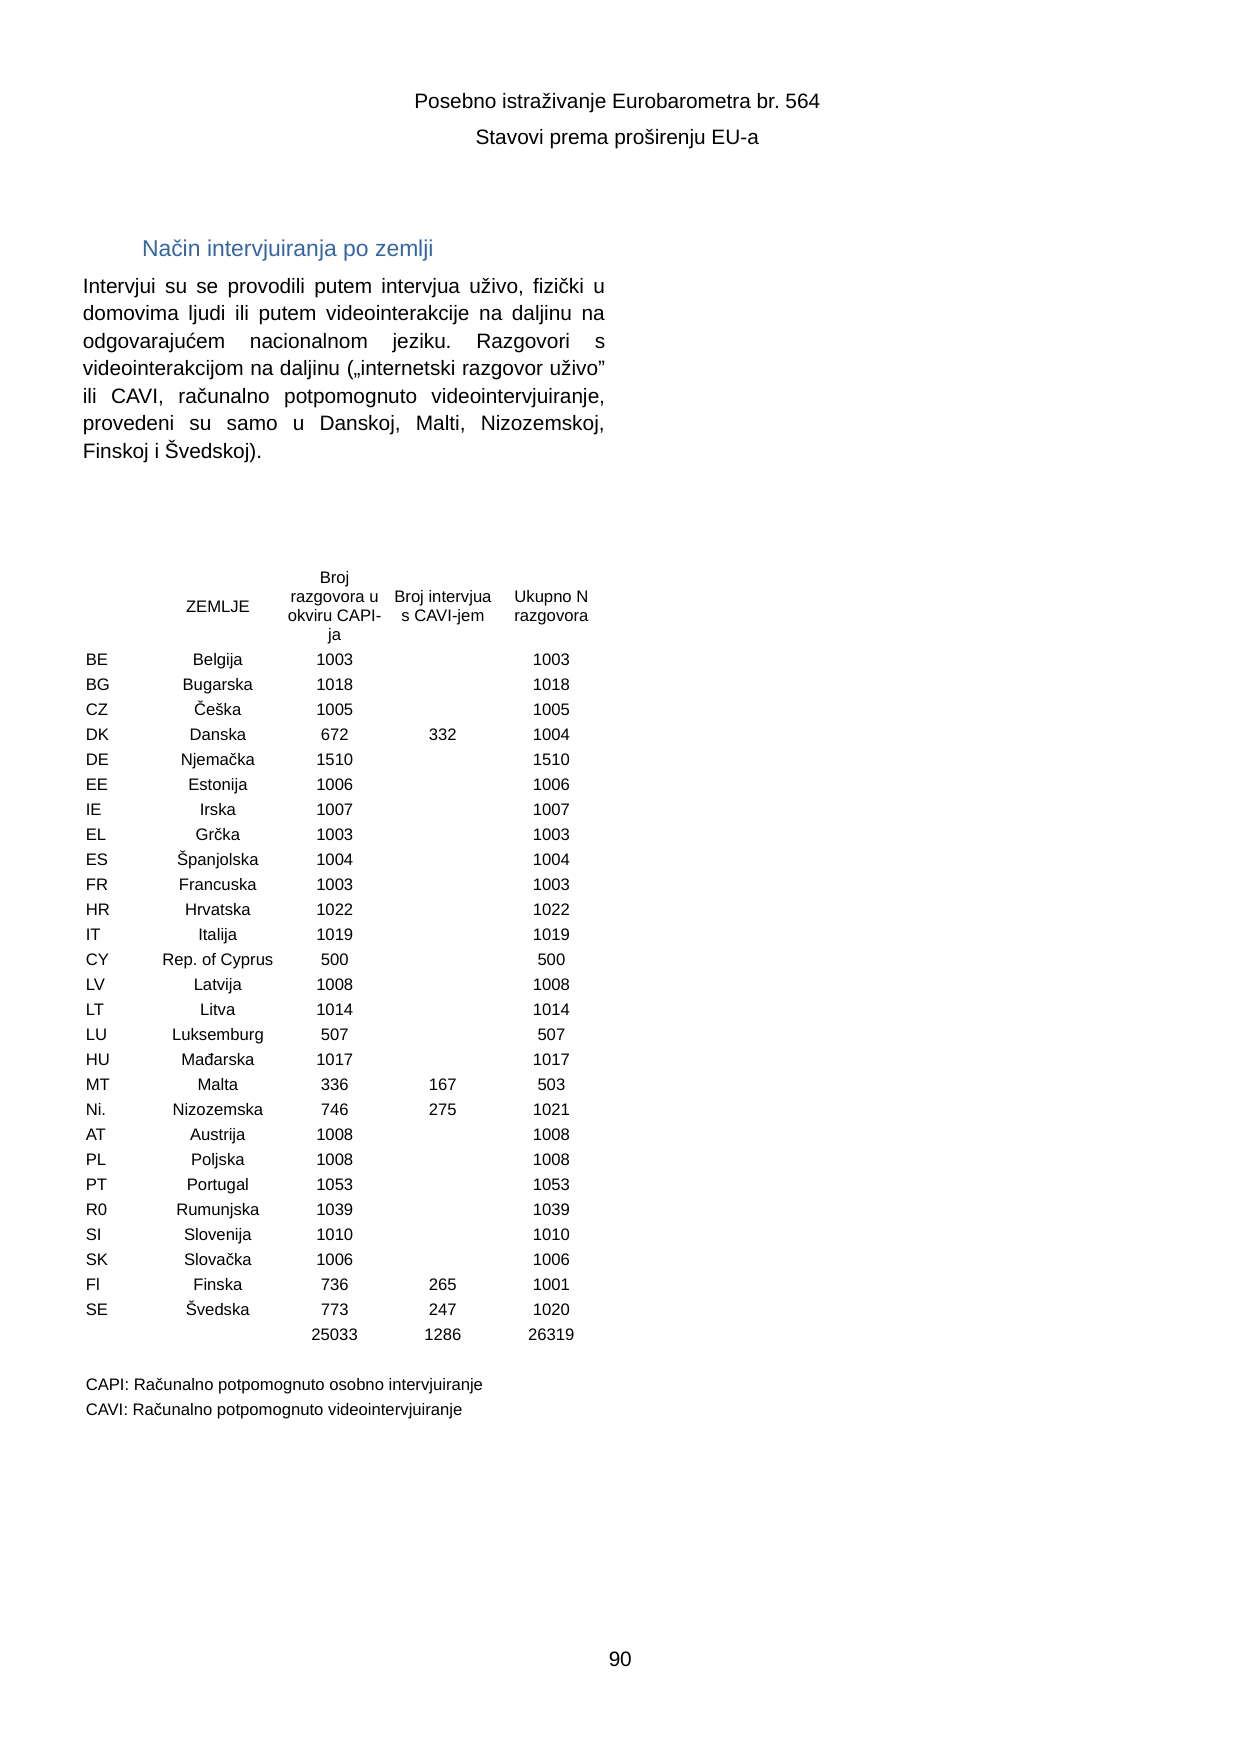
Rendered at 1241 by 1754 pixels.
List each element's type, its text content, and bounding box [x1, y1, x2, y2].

table_cell 336 [280, 1072, 388, 1097]
table_cell Malta [155, 1072, 280, 1097]
table_cell 1008 [497, 1147, 605, 1172]
table_cell 275 [389, 1097, 497, 1122]
table_cell Hrvatska [155, 897, 280, 922]
table_cell 1005 [497, 697, 605, 722]
table_cell 1018 [280, 672, 388, 697]
table_cell [389, 697, 497, 722]
table_cell [497, 1347, 605, 1372]
table_cell 1010 [497, 1222, 605, 1247]
table_cell IE [83, 797, 155, 822]
table_cell Luksemburg [155, 1022, 280, 1047]
table_cell 1008 [280, 1122, 388, 1147]
table_cell 167 [389, 1072, 497, 1097]
table_cell [389, 822, 497, 847]
table_cell Češka [155, 697, 280, 722]
table_cell [389, 1172, 497, 1197]
table_cell [389, 672, 497, 697]
table_cell Litva [155, 997, 280, 1022]
table_cell 1019 [497, 922, 605, 947]
table_cell Njemačka [155, 747, 280, 772]
table_cell 773 [280, 1297, 388, 1322]
table_cell 1003 [280, 647, 388, 672]
table_cell [389, 997, 497, 1022]
table_cell 1053 [497, 1172, 605, 1197]
table_cell PT [83, 1172, 155, 1197]
table_cell [83, 1347, 155, 1372]
table_cell 1008 [280, 972, 388, 997]
table_cell BE [83, 647, 155, 672]
table_cell 1006 [280, 1247, 388, 1272]
table_cell 736 [280, 1272, 388, 1297]
table_cell 1014 [280, 997, 388, 1022]
table_cell Portugal [155, 1172, 280, 1197]
table_cell 1008 [497, 972, 605, 997]
table_cell IT [83, 922, 155, 947]
table_cell 1017 [497, 1047, 605, 1072]
table_cell DE [83, 747, 155, 772]
table_cell SE [83, 1297, 155, 1322]
table_cell Slovačka [155, 1247, 280, 1272]
table_cell Slovenija [155, 1222, 280, 1247]
table_cell 1010 [280, 1222, 388, 1247]
table_cell 1003 [497, 647, 605, 672]
table_cell [389, 747, 497, 772]
table_cell 25033 [280, 1322, 388, 1347]
table_cell 1021 [497, 1097, 605, 1122]
table_cell Austrija [155, 1122, 280, 1147]
table_cell BG [83, 672, 155, 697]
table_cell [389, 1222, 497, 1247]
table_cell [389, 872, 497, 897]
table_cell 1053 [280, 1172, 388, 1197]
table_cell CY [83, 947, 155, 972]
table_cell [389, 922, 497, 947]
table_cell SI [83, 1222, 155, 1247]
table_cell 1003 [280, 872, 388, 897]
table_cell Švedska [155, 1297, 280, 1322]
table_cell 1022 [497, 897, 605, 922]
table_cell [389, 897, 497, 922]
table_cell 1006 [280, 772, 388, 797]
table_cell Fl [83, 1272, 155, 1297]
table_cell 1017 [280, 1047, 388, 1072]
table_cell [389, 1147, 497, 1172]
table_cell [389, 1347, 497, 1372]
table_cell [280, 1347, 388, 1372]
table_cell 1039 [280, 1197, 388, 1222]
text Intervjui su se provodili putem intervjua uživo, fizički u domovima ljudi ili putem videointerakcije na daljinu na odgovarajućem nacionalnom jeziku. Razgovori s videointerakcijom na daljinu („internetski razgovor uživo” ili CAVI, računalno potpomognuto videointervjuiranje, provedeni su samo u Danskoj, Malti, Nizozemskoj, Finskoj i Švedskoj). [83, 273, 605, 462]
table_cell ES [83, 847, 155, 872]
table_cell [389, 1047, 497, 1072]
table_header Broj razgovora u okviru CAPI-ja [280, 565, 388, 647]
table_cell MT [83, 1072, 155, 1097]
subtitle Način intervjuiranja po zemlji [142, 234, 605, 261]
table_cell Španjolska [155, 847, 280, 872]
table_cell 500 [280, 947, 388, 972]
table_cell Ni. [83, 1097, 155, 1122]
table_cell 672 [280, 722, 388, 747]
table_cell 1019 [280, 922, 388, 947]
table_cell [83, 1322, 155, 1347]
table_cell 746 [280, 1097, 388, 1122]
table_cell [389, 1022, 497, 1047]
table_cell [389, 1197, 497, 1222]
table_cell Rumunjska [155, 1197, 280, 1222]
table_cell 1004 [497, 722, 605, 747]
table_cell [389, 947, 497, 972]
table_cell Italija [155, 922, 280, 947]
table_cell 1005 [280, 697, 388, 722]
table_cell [155, 1347, 280, 1372]
table_cell Grčka [155, 822, 280, 847]
table_cell 1039 [497, 1197, 605, 1222]
table_cell Latvija [155, 972, 280, 997]
table_cell [389, 647, 497, 672]
table_cell CZ [83, 697, 155, 722]
table_cell 247 [389, 1297, 497, 1322]
table_cell 265 [389, 1272, 497, 1297]
table_cell 1007 [280, 797, 388, 822]
table_cell HR [83, 897, 155, 922]
table_cell Bugarska [155, 672, 280, 697]
table_cell CAPI: Računalno potpomognuto osobno intervjuiranje [83, 1372, 605, 1397]
table_header Ukupno N razgovora [497, 565, 605, 647]
table_cell EL [83, 822, 155, 847]
table_cell [389, 1122, 497, 1147]
table_cell 1007 [497, 797, 605, 822]
table_cell [389, 972, 497, 997]
table_header ZEMLJE [155, 565, 280, 647]
table_cell Rep. of Cyprus [155, 947, 280, 972]
table_header Broj intervjua s CAVI-jem [389, 565, 497, 647]
table_cell [389, 1247, 497, 1272]
table_cell 1022 [280, 897, 388, 922]
table_cell [389, 797, 497, 822]
table_cell LU [83, 1022, 155, 1047]
table_cell DK [83, 722, 155, 747]
table_cell 1008 [497, 1122, 605, 1147]
table_cell 1004 [280, 847, 388, 872]
table_cell 1020 [497, 1297, 605, 1322]
table_cell R0 [83, 1197, 155, 1222]
table_cell Mađarska [155, 1047, 280, 1072]
table_cell Nizozemska [155, 1097, 280, 1122]
table_cell 507 [280, 1022, 388, 1047]
table_cell Poljska [155, 1147, 280, 1172]
table_cell LT [83, 997, 155, 1022]
table_cell LV [83, 972, 155, 997]
table_cell Belgija [155, 647, 280, 672]
table_cell 26319 [497, 1322, 605, 1347]
table_header [83, 565, 155, 647]
table_cell 500 [497, 947, 605, 972]
table_cell 1014 [497, 997, 605, 1022]
table_cell FR [83, 872, 155, 897]
table_cell 1510 [280, 747, 388, 772]
table_cell Francuska [155, 872, 280, 897]
table_cell 1286 [389, 1322, 497, 1347]
table_cell Estonija [155, 772, 280, 797]
table_cell 507 [497, 1022, 605, 1047]
table_cell 1006 [497, 1247, 605, 1272]
table_cell [155, 1322, 280, 1347]
table_cell 1003 [497, 822, 605, 847]
table_cell 1008 [280, 1147, 388, 1172]
table_cell 1004 [497, 847, 605, 872]
table_cell AT [83, 1122, 155, 1147]
table_cell EE [83, 772, 155, 797]
table_cell HU [83, 1047, 155, 1072]
table_cell PL [83, 1147, 155, 1172]
table_cell CAVI: Računalno potpomognuto videointervjuiranje [83, 1397, 605, 1422]
table_cell Danska [155, 722, 280, 747]
table_cell [389, 847, 497, 872]
table_cell Irska [155, 797, 280, 822]
table_cell 1003 [280, 822, 388, 847]
table_cell 1003 [497, 872, 605, 897]
table_cell Finska [155, 1272, 280, 1297]
table_cell 332 [389, 722, 497, 747]
table_cell 503 [497, 1072, 605, 1097]
table_cell 1018 [497, 672, 605, 697]
table_cell 1510 [497, 747, 605, 772]
table_cell 1006 [497, 772, 605, 797]
table_cell [389, 772, 497, 797]
table_cell SK [83, 1247, 155, 1272]
table_cell 1001 [497, 1272, 605, 1297]
